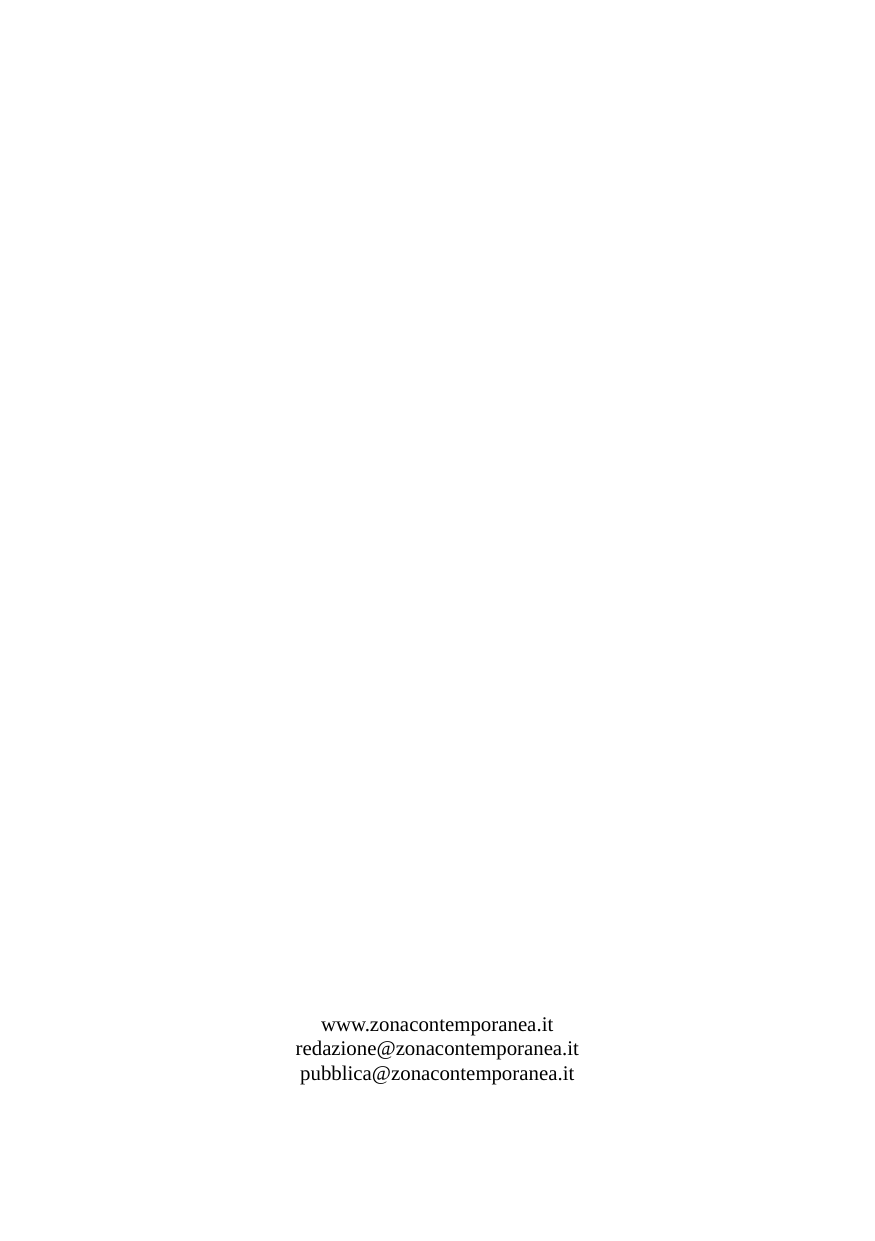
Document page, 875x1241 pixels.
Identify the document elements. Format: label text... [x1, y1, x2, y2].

text pubblica@zonacontemporanea.it [88, 1060, 786, 1084]
text redazione@zonacontemporanea.it [88, 1036, 786, 1060]
text www.zonacontemporanea.it [88, 1012, 786, 1036]
